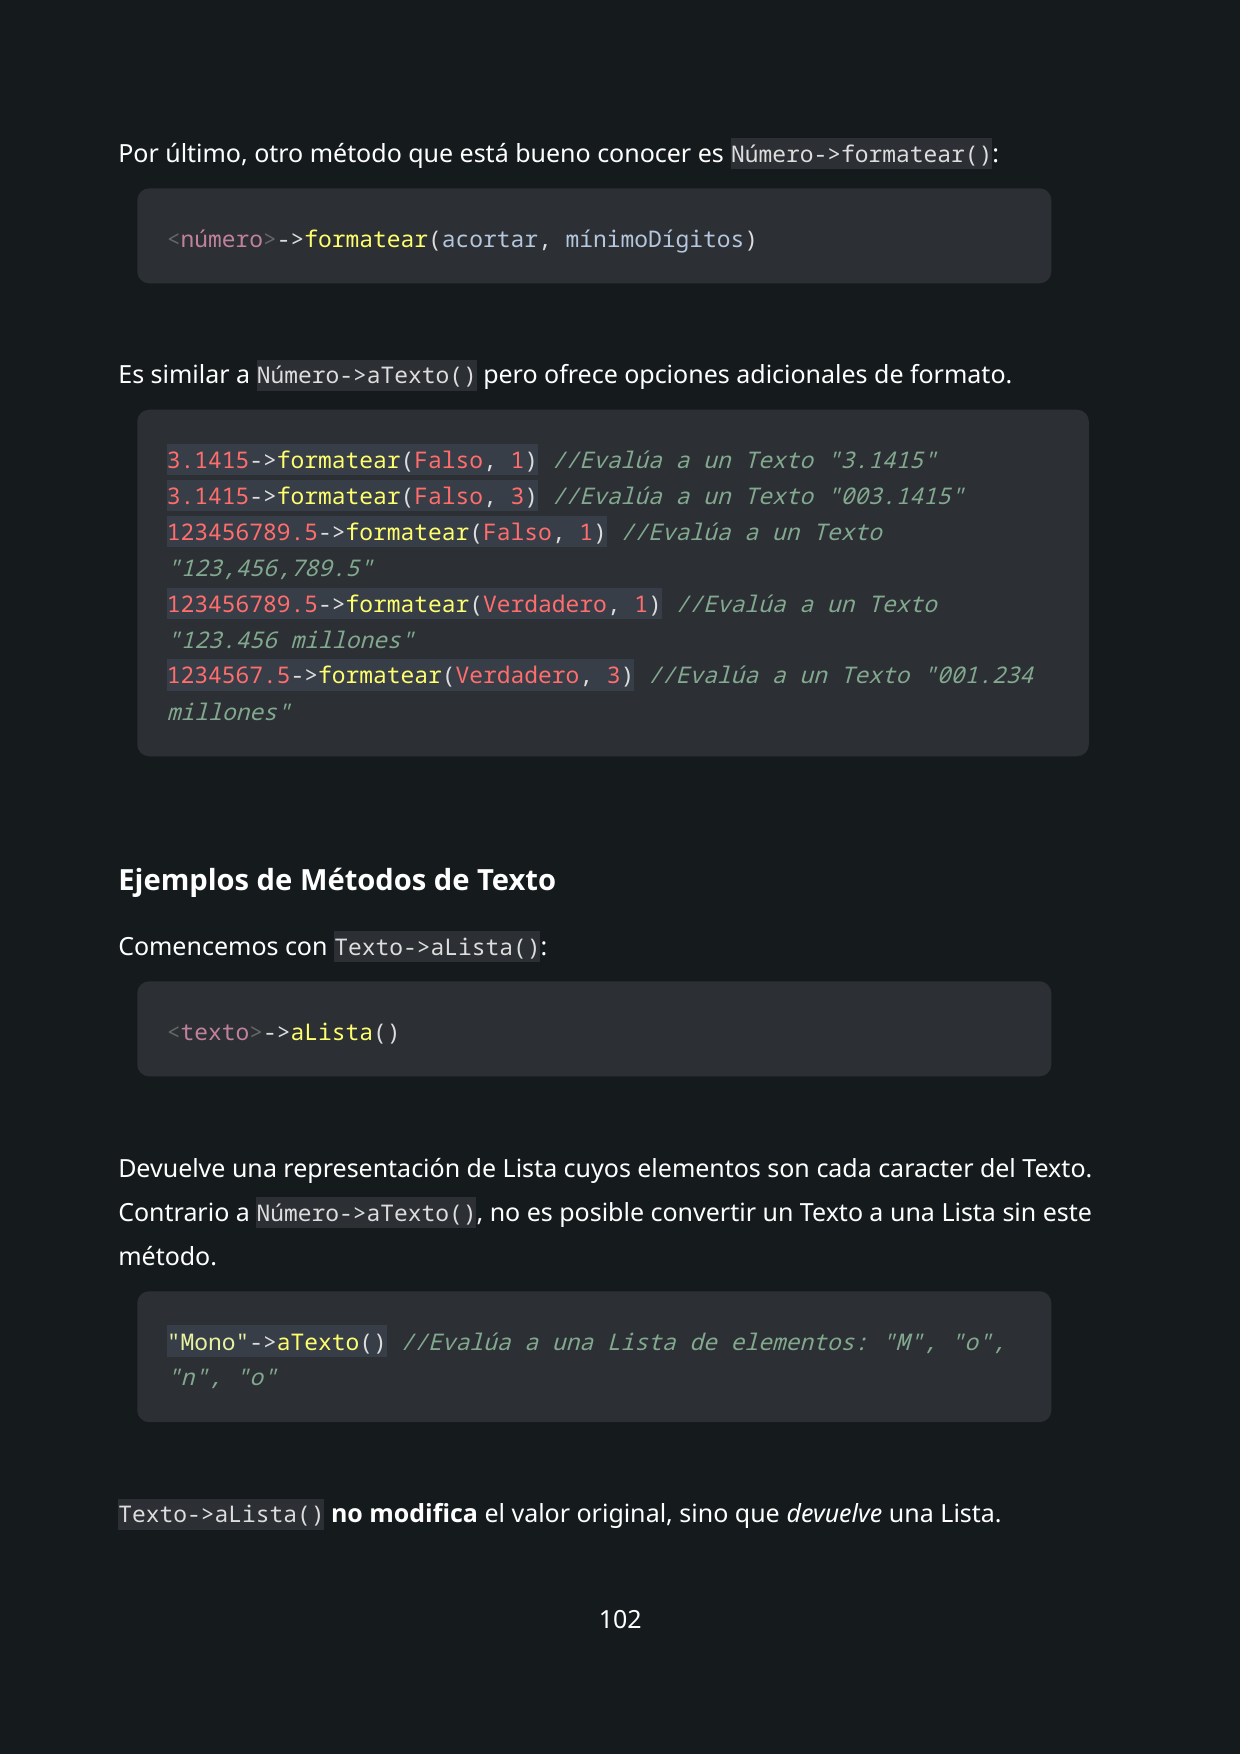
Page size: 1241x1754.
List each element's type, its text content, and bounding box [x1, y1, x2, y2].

text Es similar a Número->aTexto() pero ofrece opciones adicionales de formato. [118, 357, 1122, 391]
text Texto->aLista() no modifica el valor original, sino que devuelve una Lista. [118, 1496, 1122, 1530]
text Comencemos con Texto->aLista(): [118, 929, 1122, 963]
subtitle Ejemplos de Métodos de Texto [118, 859, 1122, 899]
text Por último, otro método que está bueno conocer es Número->formatear(): [118, 136, 1122, 170]
text Devuelve una representación de Lista cuyos elementos son cada caracter del Texto. Contrario a Número->aTexto(), no es posible convertir un Texto a una Lista sin este método. [118, 1150, 1122, 1273]
